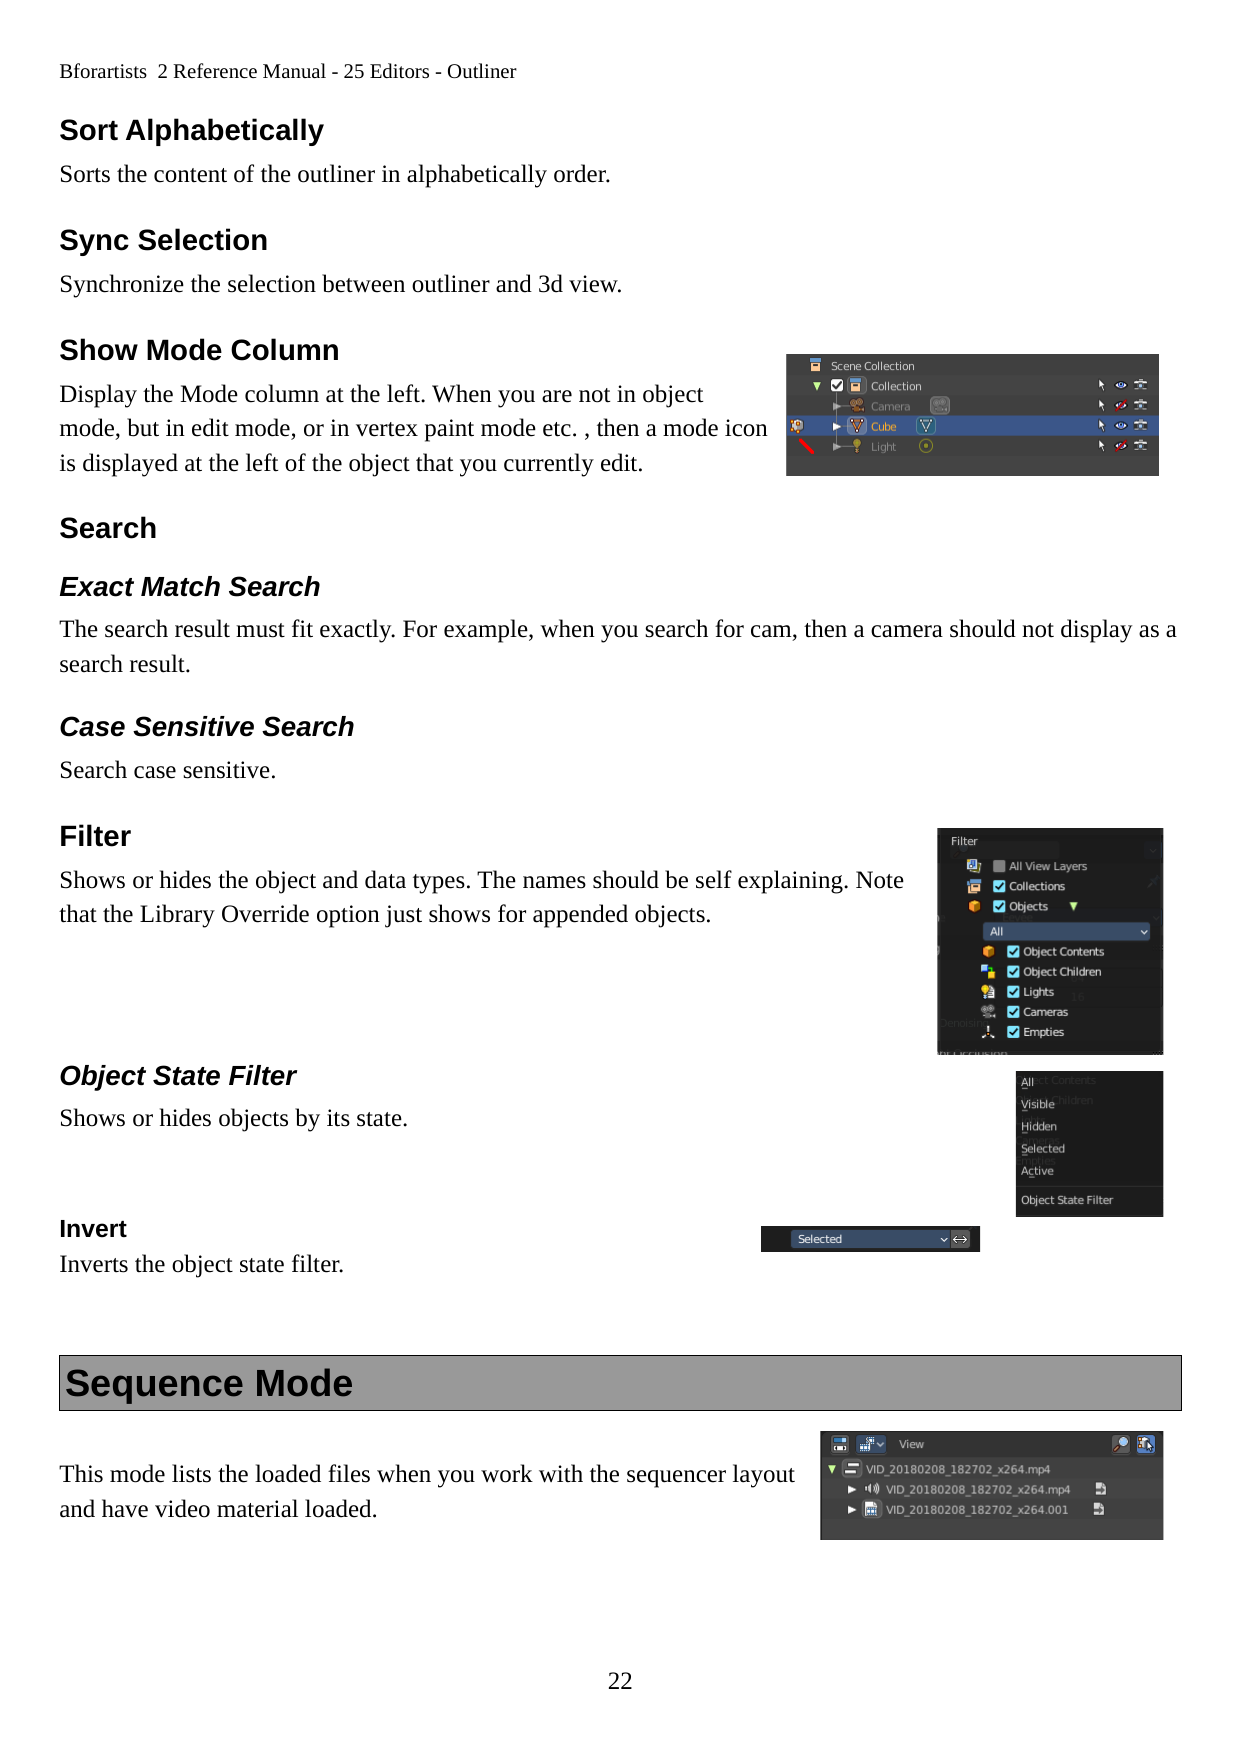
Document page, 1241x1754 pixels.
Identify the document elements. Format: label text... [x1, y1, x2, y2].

text Shows or hides objects by its state. [59, 1103, 1015, 1132]
text Inverts the object state filter. [59, 1249, 1181, 1277]
subtitle Case Sensitive Search [59, 710, 1181, 742]
table_header Sequence Mode [60, 1356, 1181, 1410]
picture [761, 1226, 981, 1252]
text The search result must fit exactly. For example, when you search for cam, then a camera should not display as a search result. [59, 614, 1181, 678]
text Display the Mode column at the left. When you are not in object mode, but in edit mode, or in vertex paint mode etc. , then a mode icon is displayed at the left of the object that you currently edit. [59, 379, 786, 476]
text Sorts the content of the outliner in alphabetically order. [59, 159, 1181, 188]
subtitle Search [59, 511, 1181, 545]
picture [786, 354, 1159, 476]
subtitle Filter [59, 818, 1181, 852]
subtitle Show Mode Column [59, 332, 1181, 366]
subtitle Sort Alphabetically [59, 113, 1181, 146]
picture [820, 1431, 1164, 1540]
subtitle Exact Match Search [59, 570, 1181, 602]
text This mode lists the loaded files when you work with the sequencer layout and have video material loaded. [59, 1459, 820, 1523]
text Synchronize the selection between outliner and 3d view. [59, 269, 1181, 297]
text Search case sensitive. [59, 755, 1181, 783]
picture [937, 828, 1164, 1055]
subtitle Sync Selection [59, 222, 1181, 256]
subtitle Invert [59, 1214, 1181, 1242]
picture [1015, 1071, 1164, 1217]
subtitle Object State Filter [59, 1059, 1181, 1091]
text Shows or hides the object and data types. The names should be self explaining. Note that the Library Override option just shows for appended objects. [59, 865, 937, 928]
